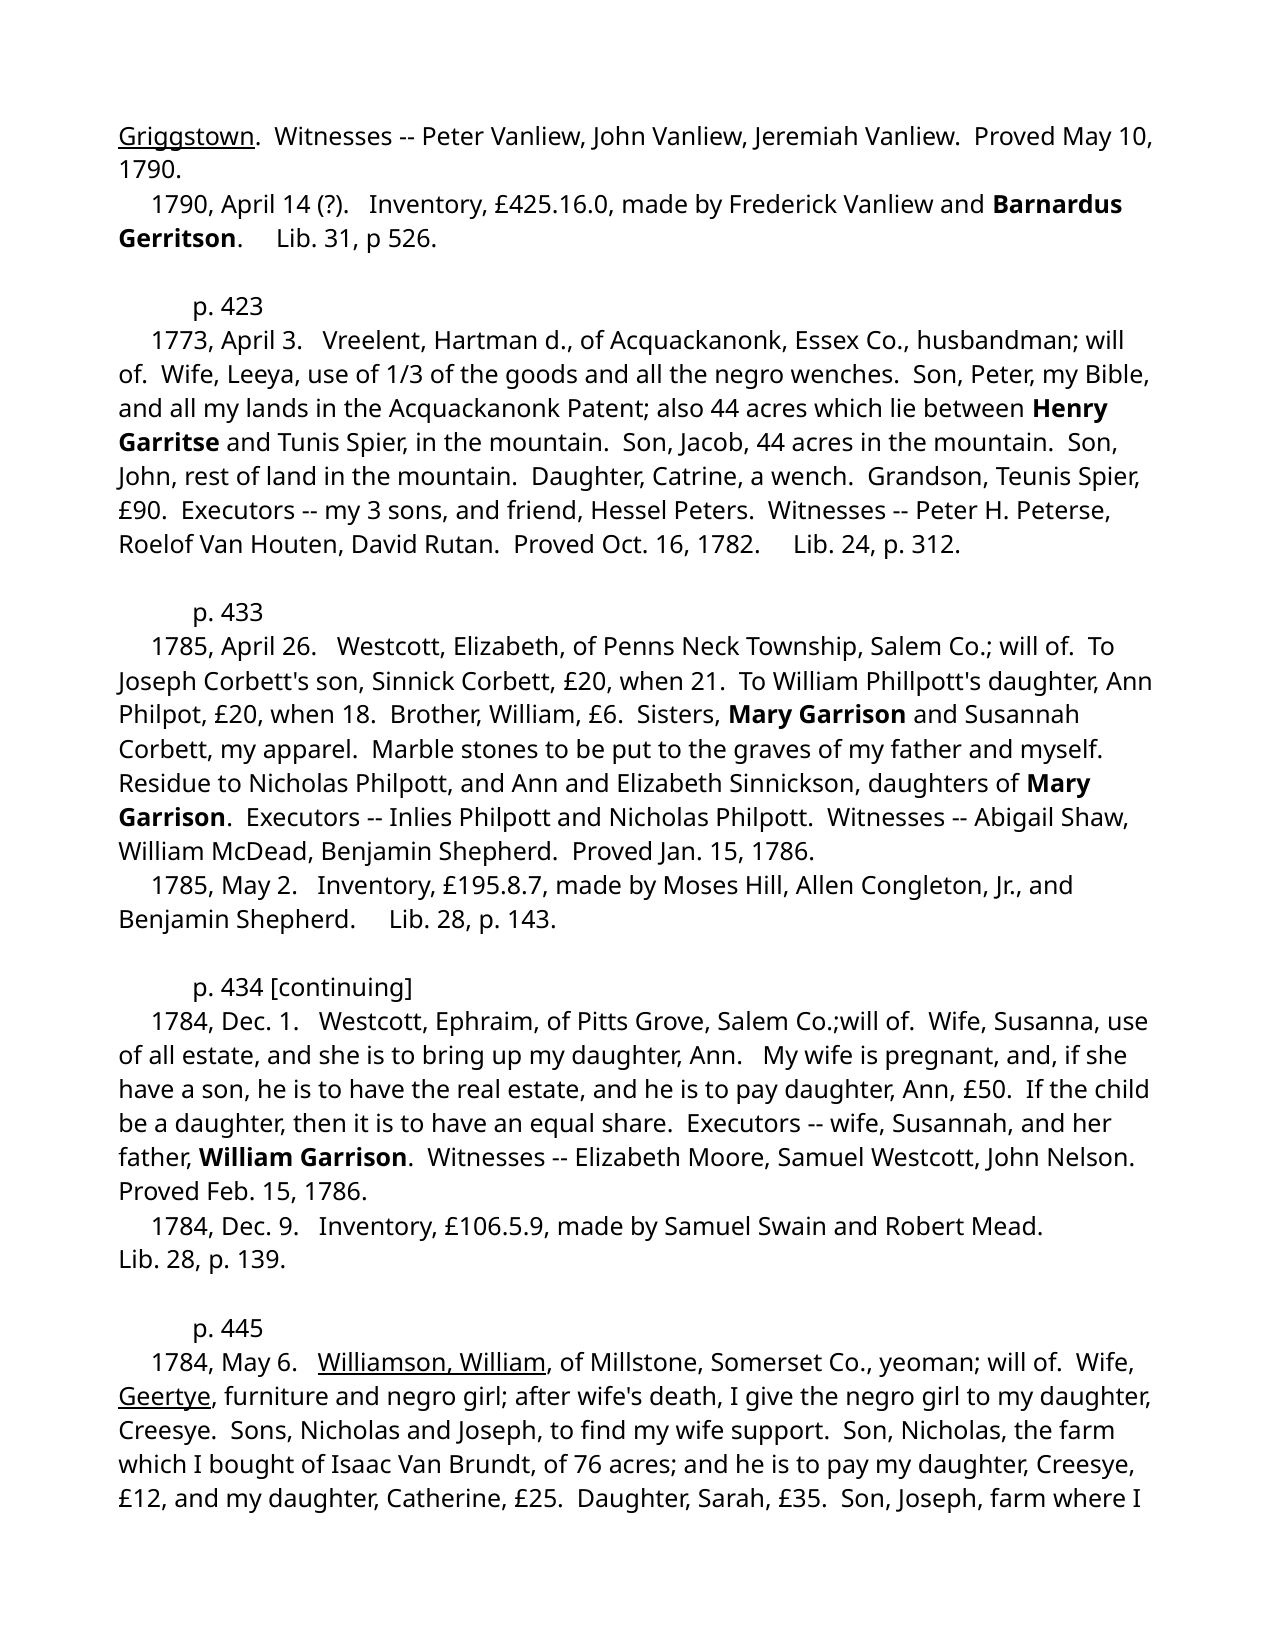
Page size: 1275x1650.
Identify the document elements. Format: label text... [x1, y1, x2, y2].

text p. 434 [continuing] [118, 970, 1157, 1004]
text p. 445 [118, 1310, 1157, 1344]
text 1785, May 2. Inventory, £195.8.7, made by Moses Hill, Allen Congleton, Jr., and Benjamin Shepherd. Lib. 28, p. 143. [118, 867, 1157, 936]
text 1773, April 3. Vreelent, Hartman d., of Acquackanonk, Essex Co., husbandman; will of. Wife, Leeya, use of 1/3 of the goods and all the negro wenches. Son, Peter, my Bible, and all my lands in the Acquackanonk Patent; also 44 acres which lie between Henry Garritse and Tunis Spier, in the mountain. Son, Jacob, 44 acres in the mountain. Son, John, rest of land in the mountain. Daughter, Catrine, a wench. Grandson, Teunis Spier, £90. Executors -- my 3 sons, and friend, Hessel Peters. Witnesses -- Peter H. Peterse, Roelof Van Houten, David Rutan. Proved Oct. 16, 1782. Lib. 24, p. 312. [118, 322, 1157, 561]
text p. 433 [118, 595, 1157, 629]
text 1784, Dec. 9. Inventory, £106.5.9, made by Samuel Swain and Robert Mead. [118, 1208, 1157, 1242]
text 1784, Dec. 1. Westcott, Ephraim, of Pitts Grove, Salem Co.;will of. Wife, Susanna, use of all estate, and she is to bring up my daughter, Ann. My wife is pregnant, and, if she have a son, he is to have the real estate, and he is to pay daughter, Ann, £50. If the child be a daughter, then it is to have an equal share. Executors -- wife, Susannah, and her father, William Garrison. Witnesses -- Elizabeth Moore, Samuel Westcott, John Nelson. Proved Feb. 15, 1786. [118, 1004, 1157, 1208]
text Lib. 28, p. 139. [118, 1242, 1157, 1276]
text 1785, April 26. Westcott, Elizabeth, of Penns Neck Township, Salem Co.; will of. To Joseph Corbett's son, Sinnick Corbett, £20, when 21. To William Phillpott's daughter, Ann Philpot, £20, when 18. Brother, William, £6. Sisters, Mary Garrison and Susannah Corbett, my apparel. Marble stones to be put to the graves of my father and myself. Residue to Nicholas Philpott, and Ann and Elizabeth Sinnickson, daughters of Mary Garrison. Executors -- Inlies Philpott and Nicholas Philpott. Witnesses -- Abigail Shaw, William McDead, Benjamin Shepherd. Proved Jan. 15, 1786. [118, 629, 1157, 867]
text Griggstown. Witnesses -- Peter Vanliew, John Vanliew, Jeremiah Vanliew. Proved May 10, 1790. [118, 118, 1157, 186]
text p. 423 [118, 288, 1157, 322]
text 1784, May 6. Williamson, William, of Millstone, Somerset Co., yeoman; will of. Wife, Geertye, furniture and negro girl; after wife's death, I give the negro girl to my daughter, Creesye. Sons, Nicholas and Joseph, to find my wife support. Son, Nicholas, the farm which I bought of Isaac Van Brundt, of 76 acres; and he is to pay my daughter, Creesye, £12, and my daughter, Catherine, £25. Daughter, Sarah, £35. Son, Joseph, farm where I [118, 1344, 1157, 1515]
text 1790, April 14 (?). Inventory, £425.16.0, made by Frederick Vanliew and Barnardus Gerritson. Lib. 31, p 526. [118, 186, 1157, 254]
